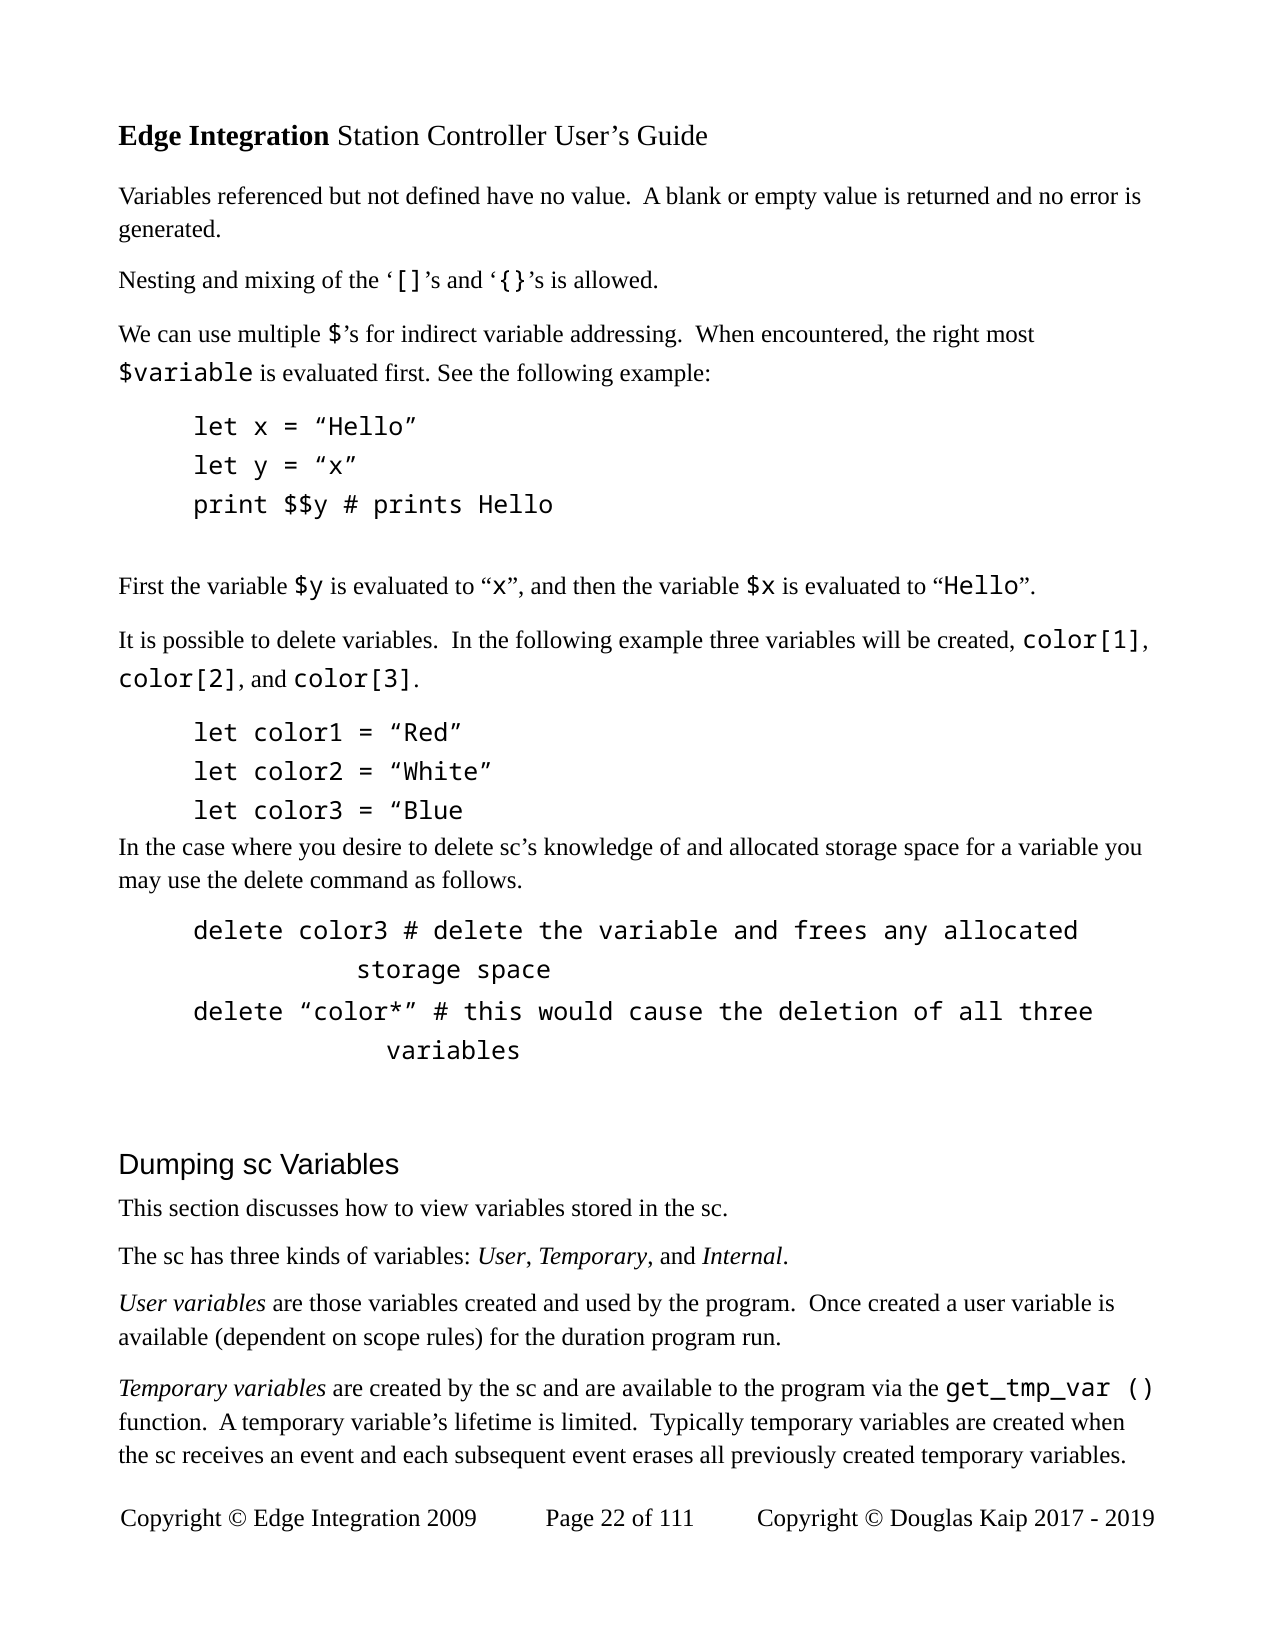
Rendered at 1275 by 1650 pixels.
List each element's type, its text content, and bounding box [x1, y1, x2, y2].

text let color1 = “Red” [193, 714, 1157, 748]
text User variables are those variables created and used by the program. Once created a user variable is available (dependent on scope rules) for the duration program run. [118, 1288, 1157, 1350]
text This section discusses how to view variables stored in the sc. [118, 1193, 1157, 1222]
text let y = “x” [193, 448, 1157, 482]
text let color3 = “Blue [193, 793, 1157, 827]
text Nesting and mixing of the ‘[]’s and ‘{}’s is allowed. [118, 262, 1157, 296]
subtitle Dumping sc Variables [118, 1147, 1157, 1181]
text let color2 = “White” [193, 754, 1157, 788]
text It is possible to delete variables. In the following example three variables will be created, color[1], color[2], and color[3]. [118, 622, 1157, 695]
text In the case where you desire to delete sc’s knowledge of and allocated storage space for a variable you may use the delete command as follows. [118, 832, 1157, 894]
text We can use multiple $’s for indirect variable addressing. When encountered, the right most $variable is evaluated first. See the following example: [118, 316, 1157, 389]
text print $$y # prints Hello [193, 487, 1157, 521]
text The sc has three kinds of variables: User, Temporary, and Internal. [118, 1241, 1157, 1270]
text delete “color*” # this would cause the deletion of all three variables [193, 994, 1157, 1067]
text First the variable $y is evaluated to “x”, and then the variable $x is evaluated to “Hello”. [118, 568, 1157, 602]
text Variables referenced but not defined have no value. A blank or empty value is returned and no error is generated. [118, 181, 1157, 243]
text let x = “Hello” [193, 408, 1157, 442]
text delete color3 # delete the variable and frees any allocated storage space [193, 913, 1157, 986]
text Temporary variables are created by the sc and are available to the program via the get_tmp_var () function. A temporary variable’s lifetime is limited. Typically temporary variables are created when the sc receives an event and each subsequent event erases all previously created temporary variables. [118, 1369, 1157, 1469]
